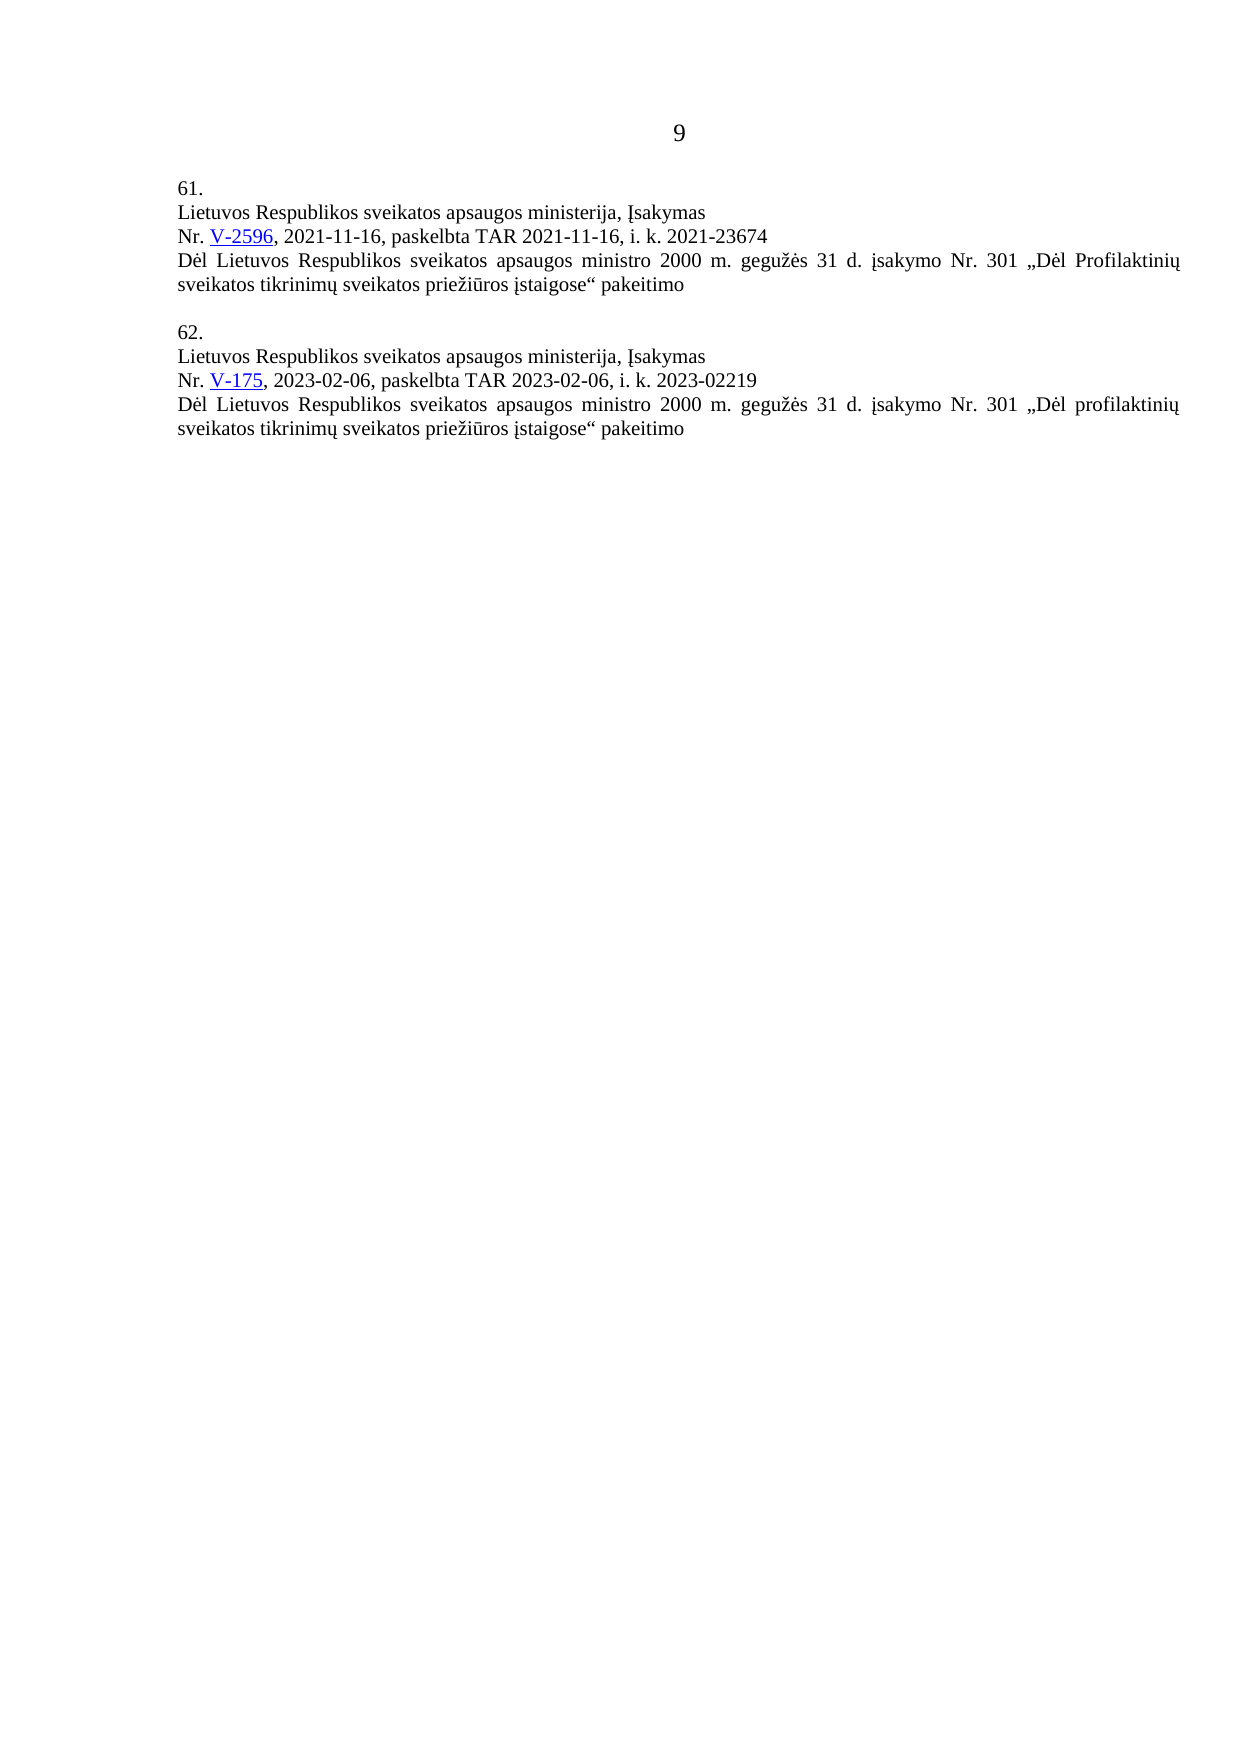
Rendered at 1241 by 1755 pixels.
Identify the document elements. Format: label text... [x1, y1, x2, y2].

text 61. [177, 176, 1181, 200]
text Nr. V-2596, 2021-11-16, paskelbta TAR 2021-11-16, i. k. 2021-23674 [177, 224, 1181, 248]
text Nr. V-175, 2023-02-06, paskelbta TAR 2023-02-06, i. k. 2023-02219 [177, 368, 1181, 392]
text Lietuvos Respublikos sveikatos apsaugos ministerija, Įsakymas [177, 344, 1181, 368]
text Dėl Lietuvos Respublikos sveikatos apsaugos ministro 2000 m. gegužės 31 d. įsakymo Nr. 301 „Dėl Profilaktinių sveikatos tikrinimų sveikatos priežiūros įstaigose“ pakeitimo [177, 248, 1181, 296]
text Lietuvos Respublikos sveikatos apsaugos ministerija, Įsakymas [177, 200, 1181, 224]
text Dėl Lietuvos Respublikos sveikatos apsaugos ministro 2000 m. gegužės 31 d. įsakymo Nr. 301 „Dėl profilaktinių sveikatos tikrinimų sveikatos priežiūros įstaigose“ pakeitimo [177, 392, 1181, 440]
text 62. [177, 320, 1181, 344]
